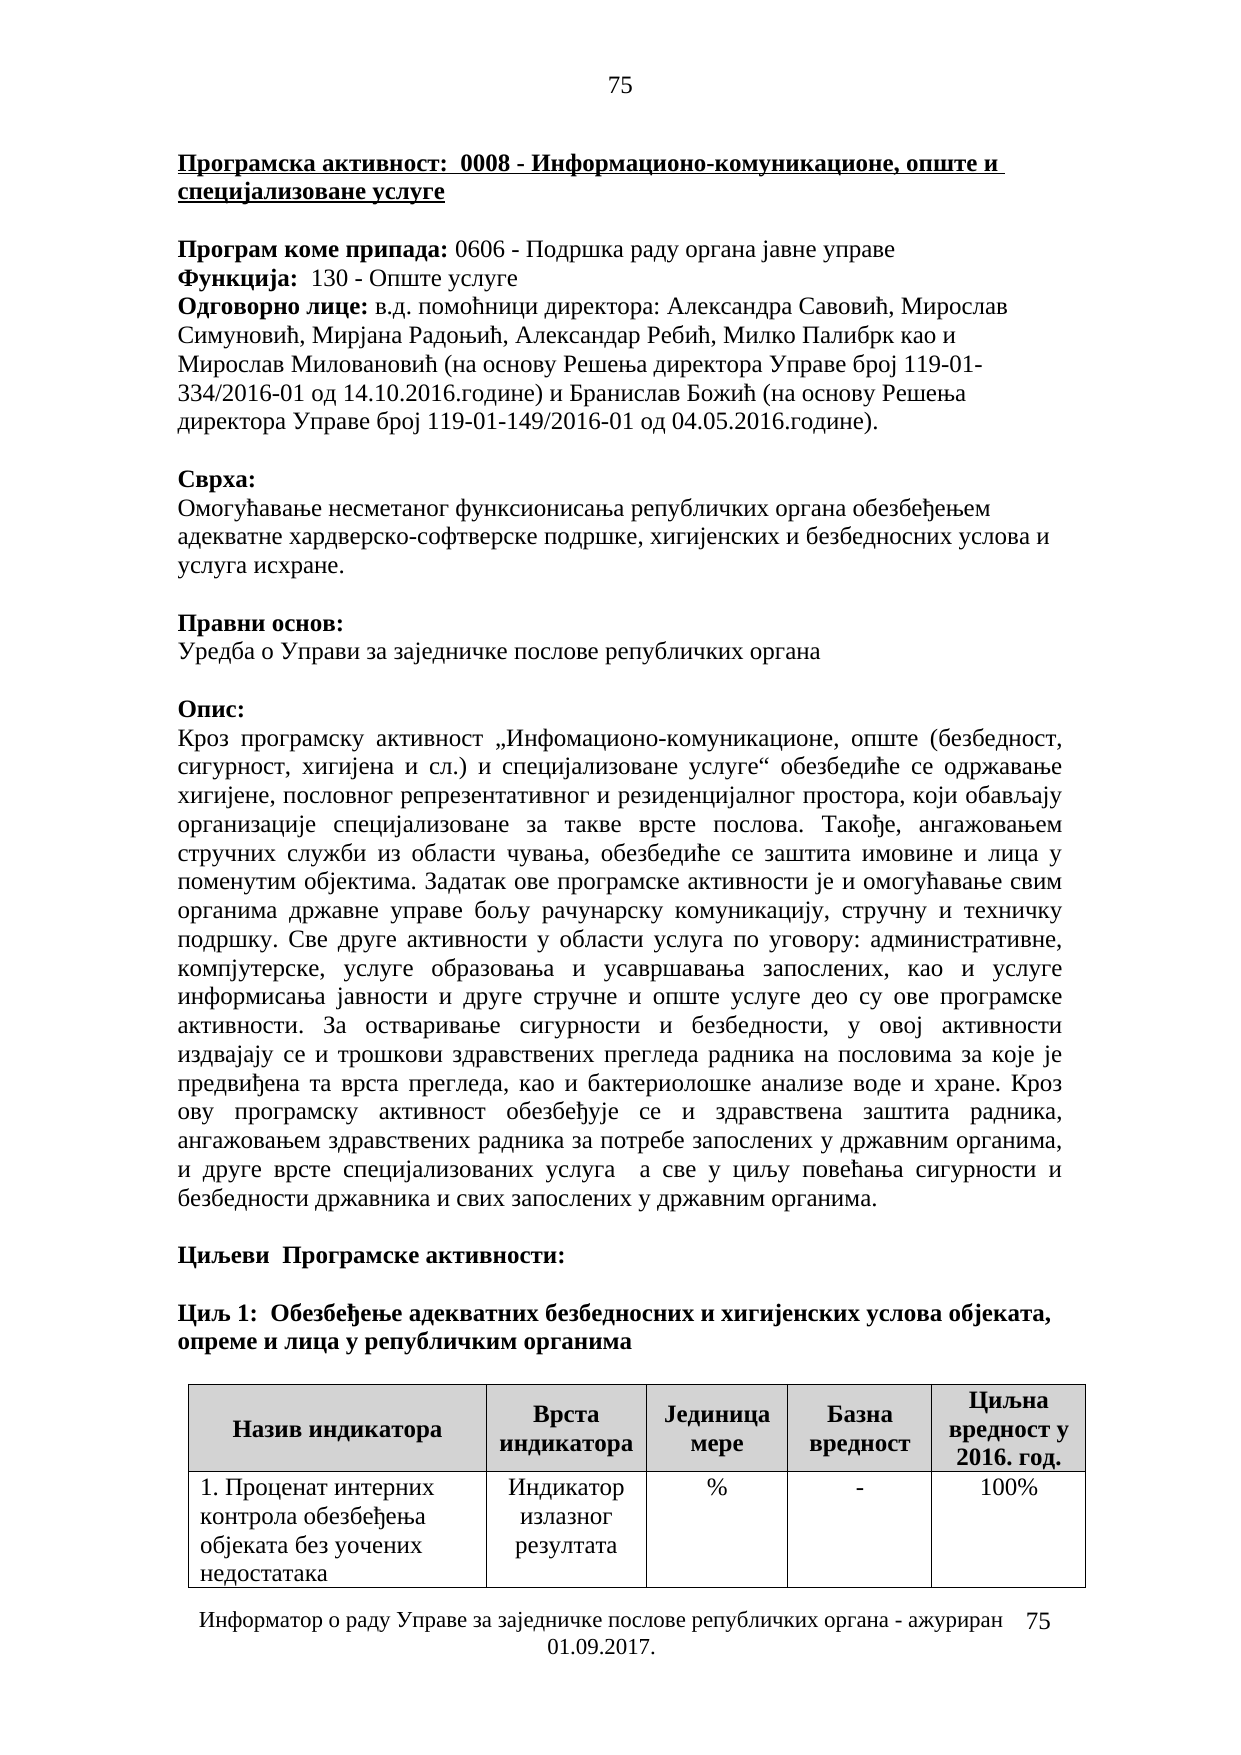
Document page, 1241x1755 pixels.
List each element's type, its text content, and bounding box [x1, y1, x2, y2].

table_header Врста индикатора [487, 1385, 646, 1471]
text Опис: [177, 694, 1063, 723]
table_cell 1. Проценат интерних контрола обезбеђења објеката без уочених недостатака [189, 1472, 486, 1587]
table_header Јединица мере [647, 1385, 787, 1471]
text Циљеви Програмске активности: [177, 1211, 1063, 1269]
text Кроз програмску активност „Инфомационо-комуникационе, опште (безбедност, сигурност, хигијена и сл.) и специјализоване услуге“ обезбедиће се одржавање хигијене, пословног репрезентативног и резиденцијалног простора, који обављају организације специјализоване за такве врсте послова. Такође, ангажовањем стручних служби из области чувања, обезбедиће се заштита имовине и лица у поменутим објектима. Задатак ове програмске активности је и омогућавање свим органима државне управе бољу рачунарску комуникацију, стручну и техничку подршку. Све друге активности у области услуга по уговору: административне, компјутерске, услуге образовања и усавршавања запослених, као и услуге информисања јавности и друге стручне и опште услуге део су ове програмске активности. За остваривање сигурности и безбедности, у овој активности издвајају се и трошкови здравствених прегледа радника на пословима за које је предвиђена та врста прегледа, као и бактериолошке анализе воде и хране. Кроз ову програмску активност обезбеђује се и здравствена заштита радника, ангажовањем здравствених радника за потребе запослених у државним органима, и друге врсте специјализованих услуга а све у циљу повећања сигурности и безбедности државника и свих запослених у државним органима. [177, 723, 1063, 1211]
table_cell - [788, 1472, 931, 1587]
table_header Циљна вредност у 2016. год. [932, 1385, 1085, 1471]
text Сврха: Омогућавање несметаног функсионисања републичких органа обезбеђењем адекватне хардверско-софтверске подршке, хигијенских и безбедносних услова и услуга исхране. [177, 435, 1063, 579]
table_cell Индикатор излазног резултата [487, 1472, 646, 1587]
table_header Базна вредност [788, 1385, 931, 1471]
table_header Назив индикатора [189, 1385, 486, 1471]
text Програмска активност: 0008 - Информационо-комуникационе, опште и специјализоване услуге [177, 148, 1063, 205]
text Циљ 1: Обезбеђење адекватних безбедносних и хигијенских услова објеката, опреме и лица у републичким органима [177, 1298, 1063, 1355]
table_cell 100% [932, 1472, 1085, 1587]
text Правни основ: Уредба о Управи за заједничке послове републичких органа [177, 579, 1063, 665]
table_cell % [647, 1472, 787, 1587]
text Програм коме припада: 0606 - Подршка раду органа јавне управе Функција: 130 - Опште услуге Одговорно лице: в.д. помоћници директора: Александра Савовић, Мирослав Симуновић, Мирјана Радоњић, Александар Ребић, Милко Палибрк као и Мирослав Миловановић (на основу Решења директора Управе број 119-01-334/2016-01 од 14.10.2016.године) и Бранислав Божић (на основу Решења директора Управе број 119-01-149/2016-01 од 04.05.2016.године). [177, 205, 1063, 435]
